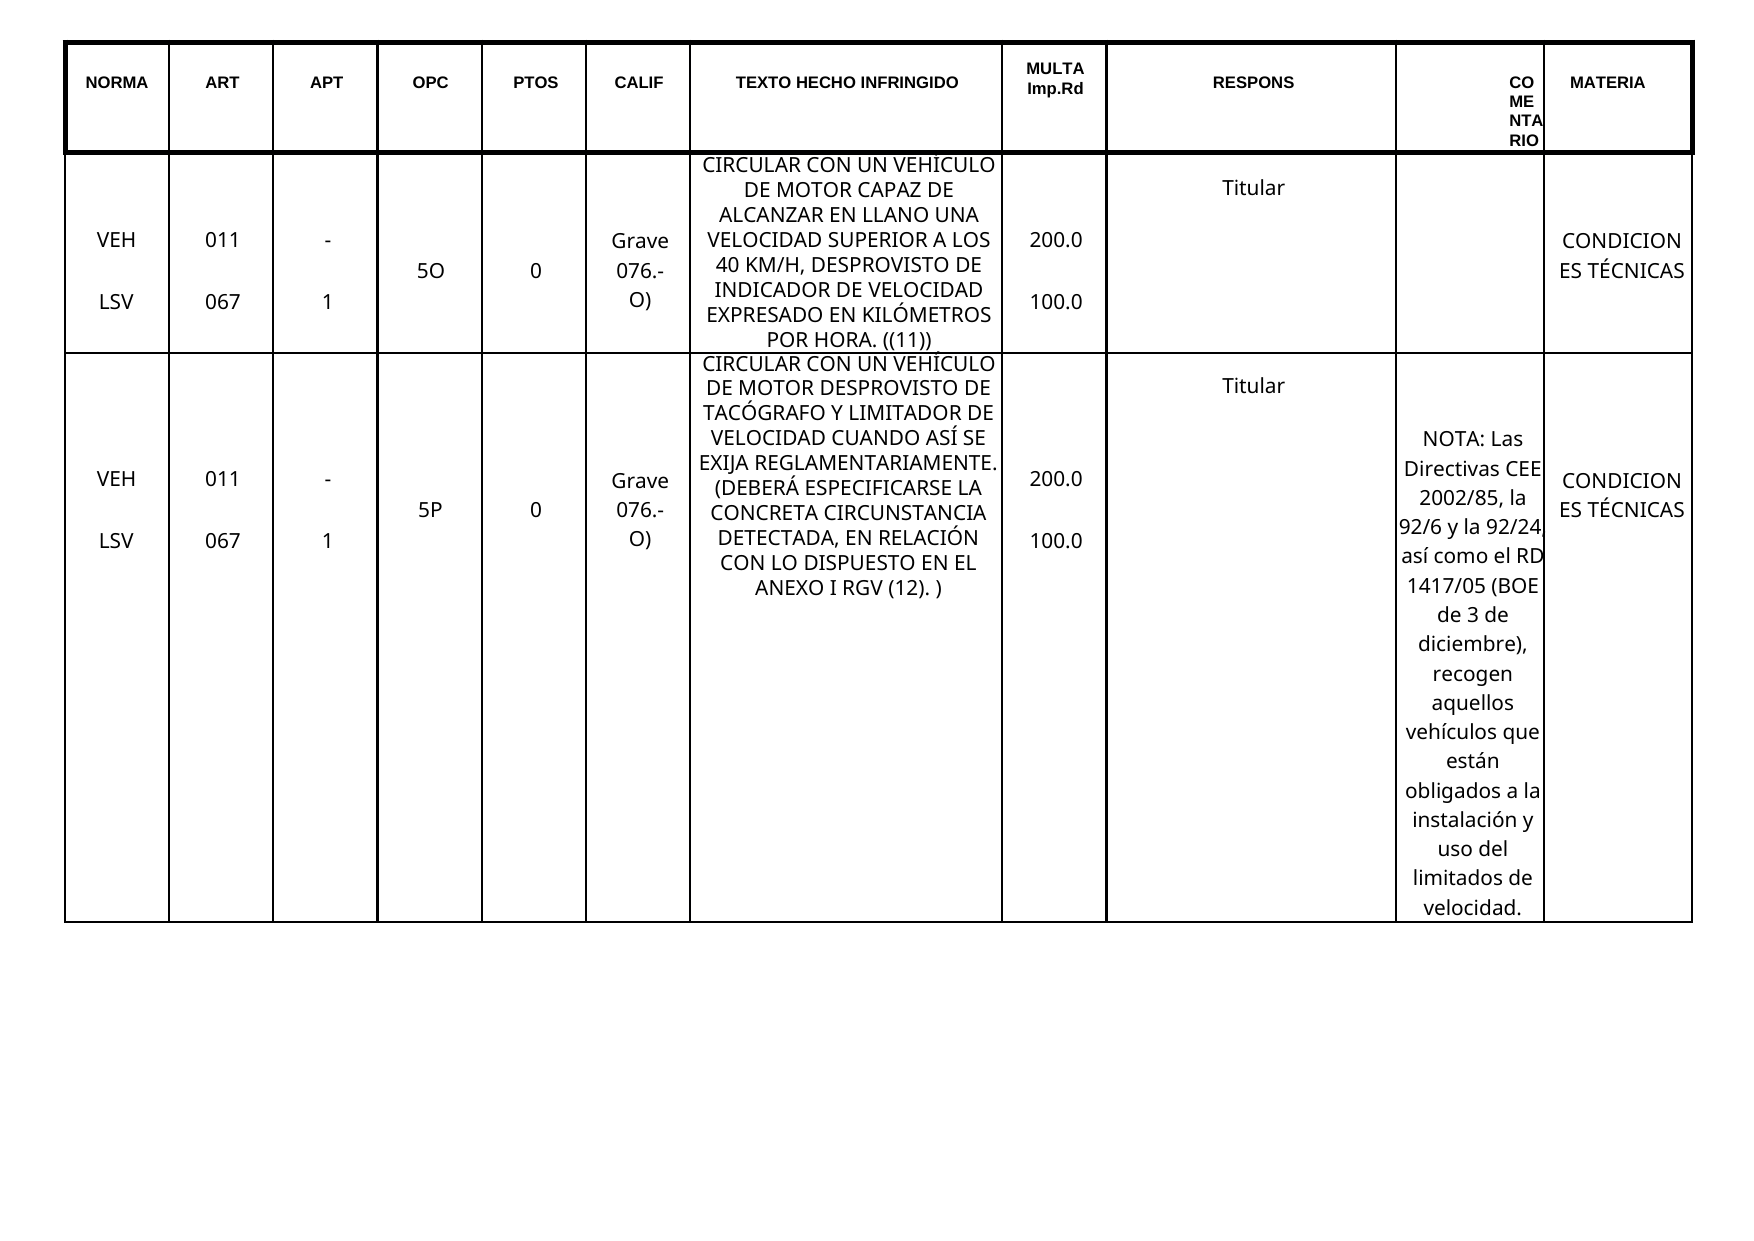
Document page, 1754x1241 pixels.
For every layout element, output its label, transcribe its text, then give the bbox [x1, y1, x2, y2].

table_header COMENTARIO [1397, 45, 1543, 149]
table_cell 0 [483, 354, 585, 921]
table_cell - 1 [274, 354, 376, 921]
table_header RESPONS [1108, 45, 1395, 149]
table_cell Titular [1108, 155, 1395, 352]
table_cell 200.0 100.0 [1003, 155, 1105, 352]
table_cell 5P [379, 354, 481, 921]
table_cell [1397, 155, 1543, 352]
table_header APT [274, 45, 376, 149]
table_header MATERIA [1545, 45, 1690, 149]
table_cell CIRCULAR CON UN VEHÍCULO DE MOTOR CAPAZ DE ALCANZAR EN LLANO UNA VELOCIDAD SUPERIOR A LOS 40 KM/H, DESPROVISTO DE INDICADOR DE VELOCIDAD EXPRESADO EN KILÓMETROS POR HORA. ((11)) [691, 155, 1001, 352]
table_cell Titular [1108, 354, 1395, 921]
table_header TEXTO HECHO INFRINGIDO [691, 45, 1001, 149]
table_header ART [170, 45, 272, 149]
table_cell CIRCULAR CON UN VEHÍCULO DE MOTOR DESPROVISTO DE TACÓGRAFO Y LIMITADOR DE VELOCIDAD CUANDO ASÍ SE EXIJA REGLAMENTARIAMENTE. (DEBERÁ ESPECIFICARSE LA CONCRETA CIRCUNSTANCIA DETECTADA, EN RELACIÓN CON LO DISPUESTO EN EL ANEXO I RGV (12). ) [691, 354, 1001, 921]
table_cell NOTA: Las Directivas CEE 2002/85, la 92/6 y la 92/24, así como el RD 1417/05 (BOE de 3 de diciembre), recogen aquellos vehículos que están obligados a la instalación y uso del limitados de velocidad. [1397, 354, 1543, 921]
table_cell VEH LSV [66, 354, 168, 921]
table_header OPC [379, 45, 481, 149]
table_cell VEH LSV [66, 155, 168, 352]
table_cell 200.0 100.0 [1003, 354, 1105, 921]
table_cell CONDICION ES TÉCNICAS [1545, 155, 1691, 352]
table_cell Grave 076.- O) [587, 354, 689, 921]
table_cell 5O [379, 155, 481, 352]
table_header MULTA Imp.Rd [1003, 45, 1105, 149]
table_cell 011 067 [170, 354, 272, 921]
table_cell 011 067 [170, 155, 272, 352]
table_cell Grave 076.- O) [587, 155, 689, 352]
table_cell - 1 [274, 155, 376, 352]
table_header PTOS [483, 45, 585, 149]
table_cell 0 [483, 155, 585, 352]
table_header NORMA [68, 45, 168, 149]
table_cell CONDICION ES TÉCNICAS [1545, 354, 1691, 921]
table_header CALIF [587, 45, 689, 149]
